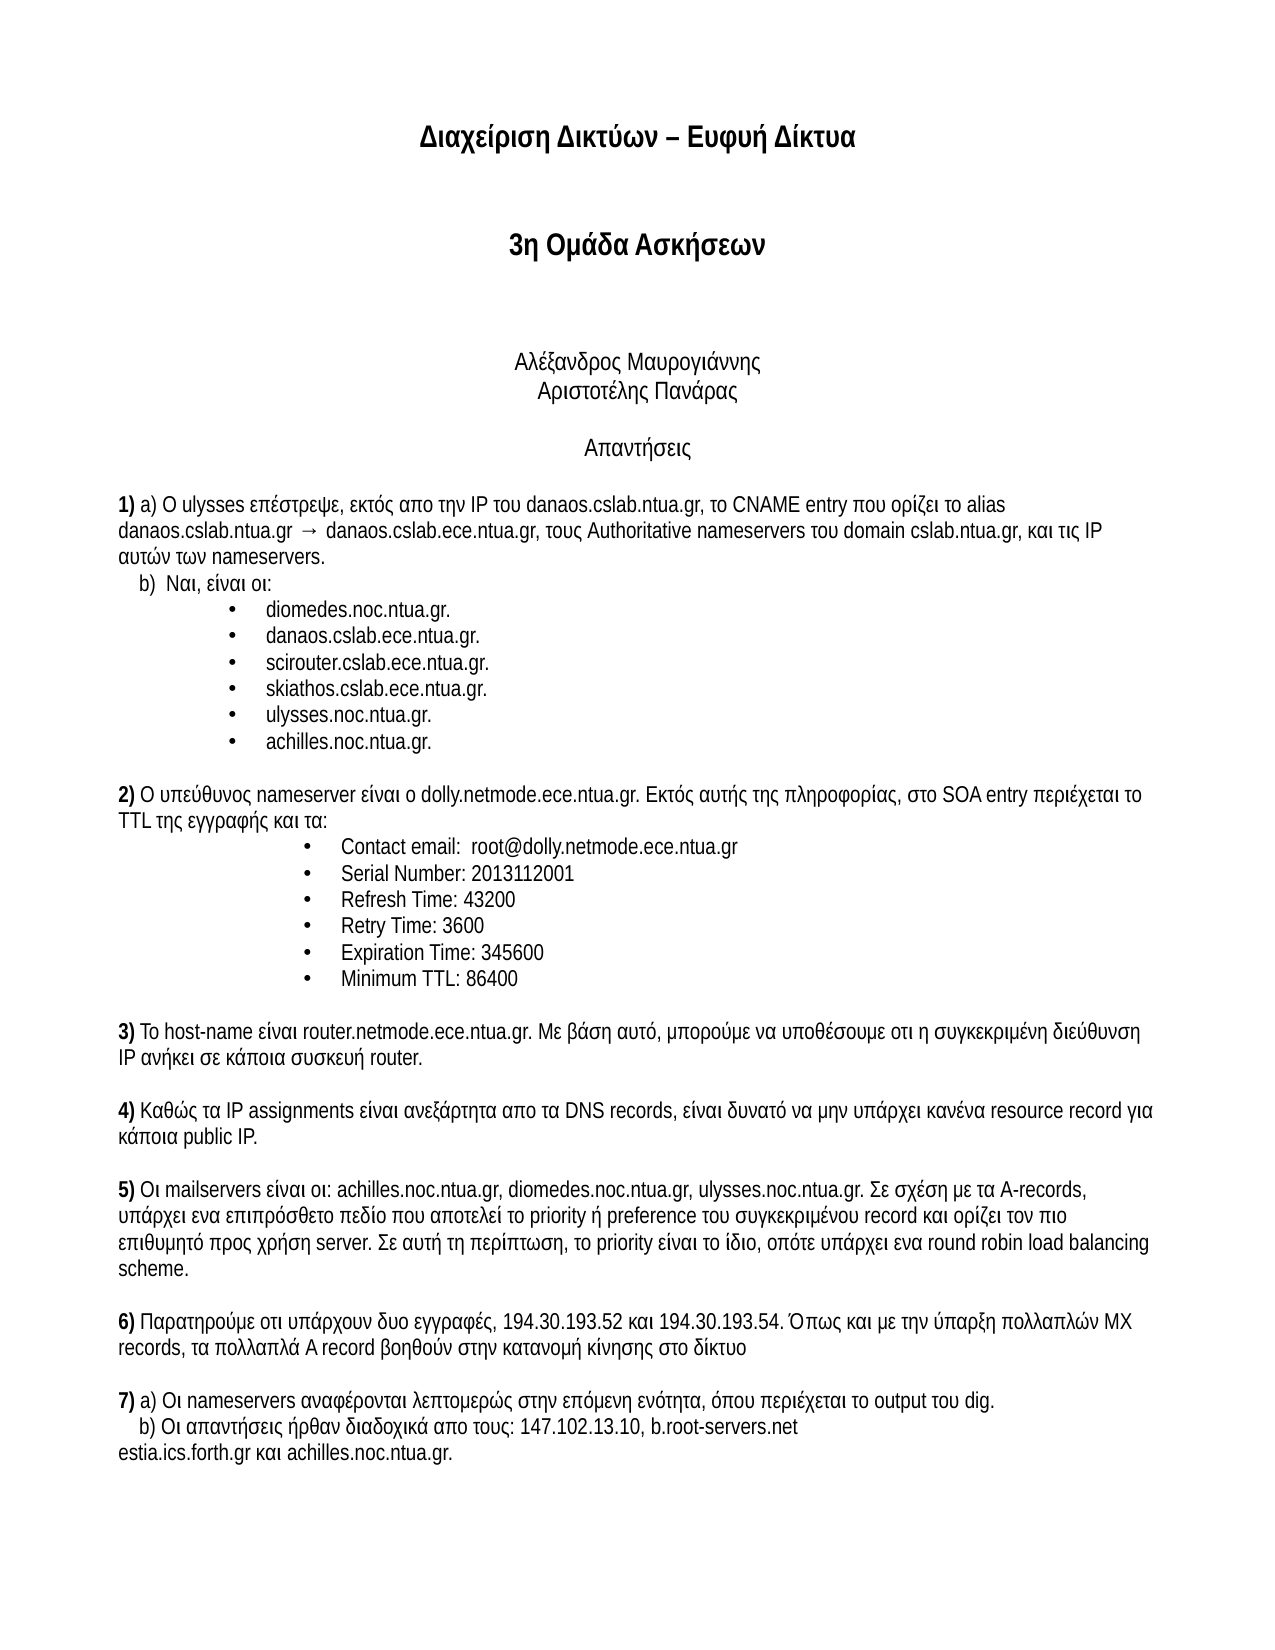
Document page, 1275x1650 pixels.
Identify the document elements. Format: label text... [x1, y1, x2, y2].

list achilles.noc.ntua.gr. [228, 728, 1157, 754]
list diomedes.noc.ntua.gr. [228, 596, 1157, 622]
list Retry Time: 3600 [303, 912, 1157, 939]
text 5) Οι mailservers είναι οι: achilles.noc.ntua.gr, diomedes.noc.ntua.gr, ulysses.noc.ntua.gr. Σε σχέση με τα A-records, υπάρχει ενα επιπρόσθετο πεδίο που αποτελεί το priority ή preference του συγκεκριμένου record και ορίζει τον πιο επιθυμητό προς χρήση server. Σε αυτή τη περίπτωση, το priority είναι το ίδιο, οπότε υπάρχει ενα round robin load balancing scheme. [118, 1176, 1157, 1281]
list danaos.cslab.ece.ntua.gr. [228, 622, 1157, 649]
list Minimum TTL: 86400 [303, 965, 1157, 991]
text 7) a) Οι nameservers αναφέρονται λεπτομερώς στην επόμενη ενότητα, όπου περιέχεται το output του dig. [118, 1387, 1157, 1413]
text Διαχείριση Δικτύων – Ευφυή Δίκτυα [118, 118, 1157, 154]
text 2) Ο υπεύθυνος nameserver είναι ο dolly.netmode.ece.ntua.gr. Εκτός αυτής της πληροφορίας, στο SOA entry περιέχεται το TTL της εγγραφής και τα: [118, 781, 1157, 833]
list Refresh Time: 43200 [303, 886, 1157, 912]
list Expiration Time: 345600 [303, 939, 1157, 965]
list skiathos.cslab.ece.ntua.gr. [228, 675, 1157, 701]
list scirouter.cslab.ece.ntua.gr. [228, 649, 1157, 675]
text Απαντήσεις [118, 433, 1157, 462]
text b) Οι απαντήσεις ήρθαν διαδοχικά απο τους: 147.102.13.10, b.root-servers.net [118, 1413, 1157, 1439]
list ulysses.noc.ntua.gr. [228, 701, 1157, 728]
text 4) Καθώς τα IP assignments είναι ανεξάρτητα απο τα DNS records, είναι δυνατό να μην υπάρχει κανένα resource record για κάποια public IP. [118, 1097, 1157, 1149]
list Serial Number: 2013112001 [303, 859, 1157, 886]
text Αριστοτέλης Πανάρας [118, 376, 1157, 405]
list Contact email: root@dolly.netmode.ece.ntua.gr [303, 833, 1157, 859]
text 3η Ομάδα Ασκήσεων [118, 226, 1157, 261]
text 6) Παρατηρούμε οτι υπάρχουν δυο εγγραφές, 194.30.193.52 και 194.30.193.54. Όπως και με την ύπαρξη πολλαπλών MX records, τα πολλαπλά A record βοηθούν στην κατανομή κίνησης στο δίκτυο [118, 1308, 1157, 1360]
text Αλέξανδρος Μαυρογιάννης [118, 347, 1157, 376]
text b) Ναι, είναι οι: [118, 570, 1157, 596]
text 3) Το host-name είναι router.netmode.ece.ntua.gr. Με βάση αυτό, μπορούμε να υποθέσουμε οτι η συγκεκριμένη διεύθυνση IP ανήκει σε κάποια συσκευή router. [118, 1018, 1157, 1070]
text 1) a) Ο ulysses επέστρεψε, εκτός απο την IP του danaos.cslab.ntua.gr, το CNAME entry που ορίζει το alias danaos.cslab.ntua.gr → danaos.cslab.ece.ntua.gr, τους Authoritative nameservers του domain cslab.ntua.gr, και τις IP αυτών των nameservers. [118, 491, 1157, 570]
text estia.ics.forth.gr και achilles.noc.ntua.gr. [118, 1439, 1157, 1466]
